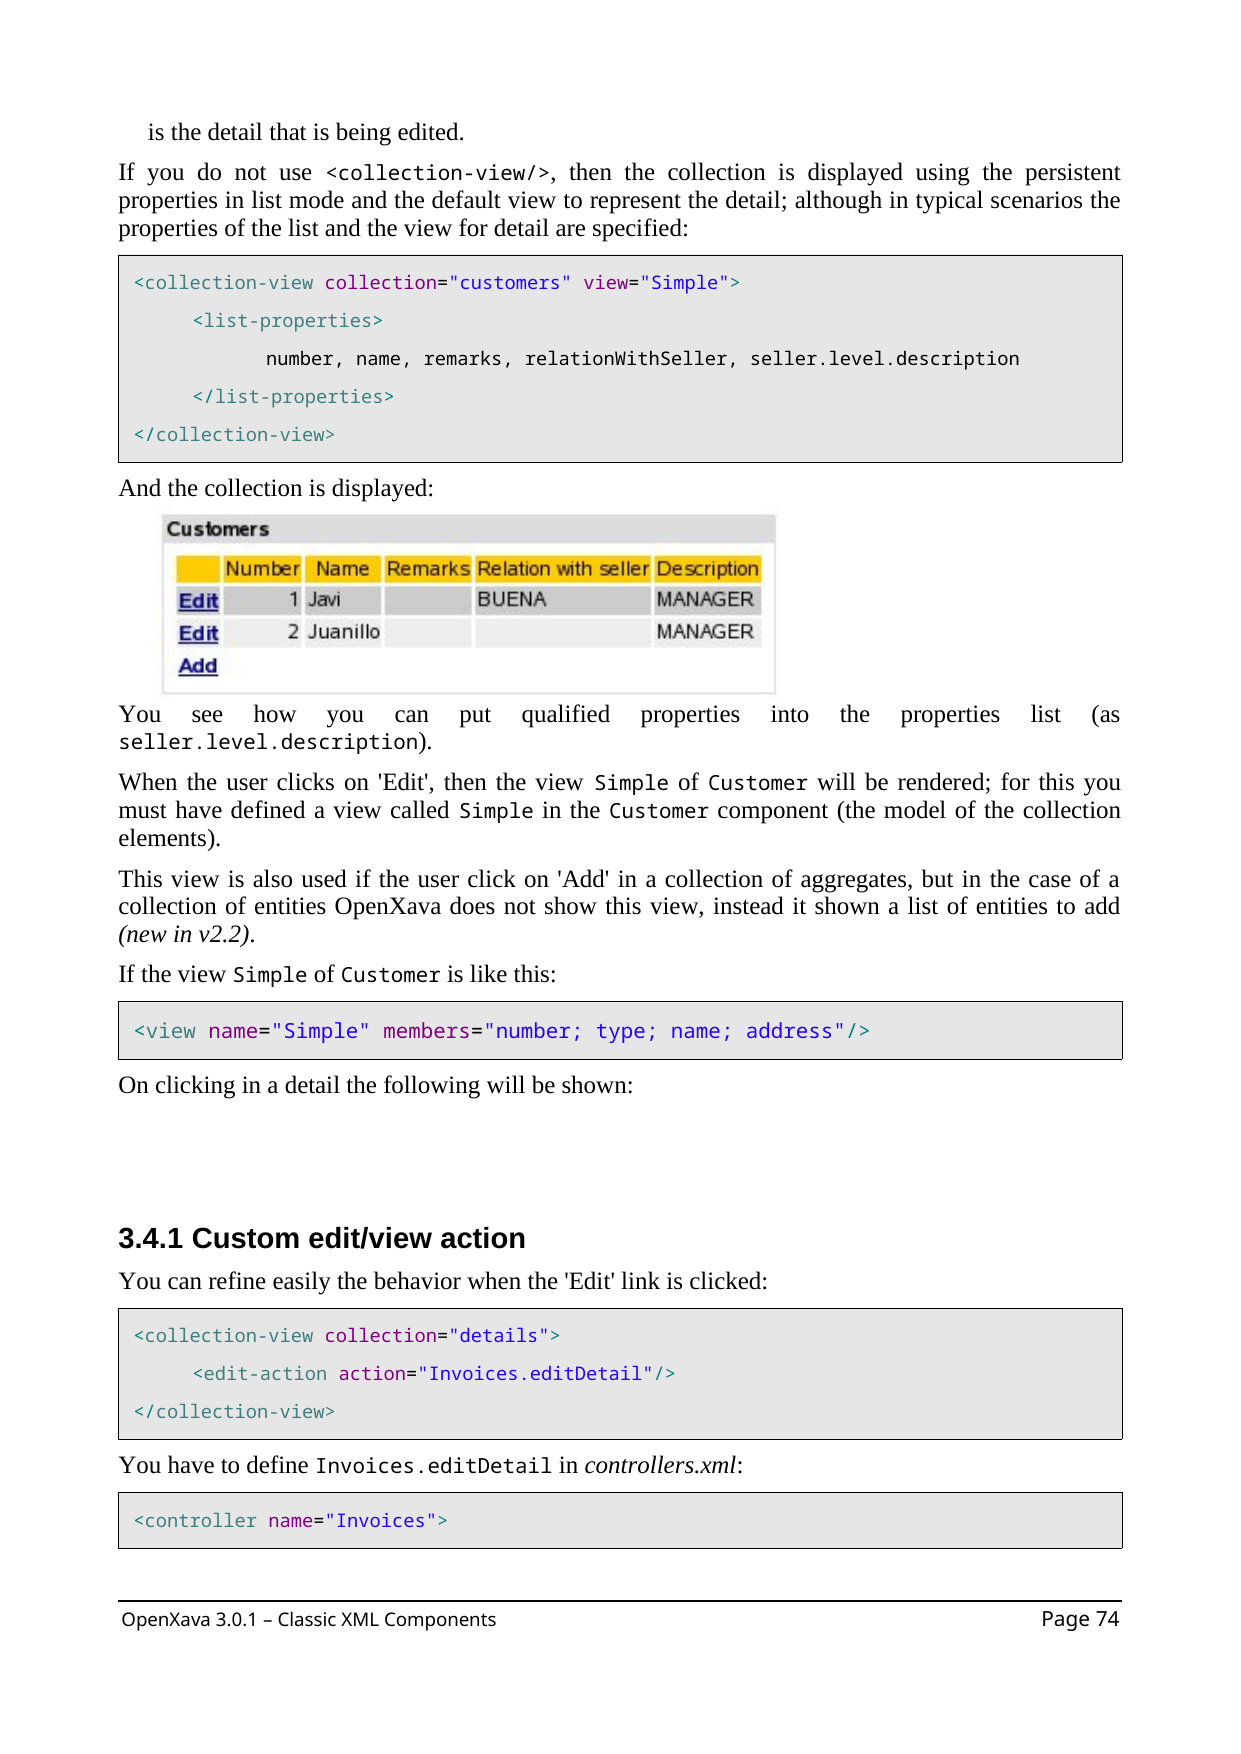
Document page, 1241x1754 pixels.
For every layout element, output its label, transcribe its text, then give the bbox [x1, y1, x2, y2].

text And the collection is displayed: [118, 474, 1122, 502]
text <list-properties> [119, 292, 1122, 331]
text <controller name="Invoices"> [119, 1493, 1122, 1548]
text <collection-view collection="details"> [119, 1309, 1122, 1346]
subtitle Custom edit/view action [118, 1222, 1122, 1255]
text </collection-view> [119, 407, 1122, 462]
text When the user clicks on 'Edit', then the view Simple of Customer will be rendered; for this you must have defined a view called Simple in the Customer component (the model of the collection elements). [118, 768, 1122, 852]
text <collection-view collection="customers" view="Simple"> [119, 256, 1122, 292]
text You see how you can put qualified properties into the properties list (as seller.level.description). [118, 700, 1122, 756]
picture [157, 505, 789, 700]
text <edit-action action="Invoices.editDetail"/> [119, 1346, 1122, 1384]
text If the view Simple of Customer is like this: [118, 960, 1122, 989]
text <view name="Simple" members="number; type; name; address"/> [119, 1002, 1122, 1059]
text number, name, remarks, relationWithSeller, seller.level.description [119, 331, 1122, 368]
list is the detail that is being edited. [118, 118, 1122, 146]
text You have to define Invoices.editDetail in controllers.xml: [118, 1452, 1122, 1480]
text If you do not use <collection-view/>, then the collection is displayed using the persistent properties in list mode and the default view to represent the detail; although in typical scenarios the properties of the list and the view for detail are specified: [118, 158, 1122, 242]
text On clicking in a detail the following will be shown: [118, 1072, 1122, 1099]
text </collection-view> [119, 1384, 1122, 1439]
text You can refine easily the behavior when the 'Edit' link is clicked: [118, 1267, 1122, 1295]
text This view is also used if the user click on 'Add' in a collection of aggregates, but in the case of a collection of entities OpenXava does not show this view, instead it shown a list of entities to add (new in v2.2). [118, 865, 1122, 948]
text </list-properties> [119, 368, 1122, 407]
